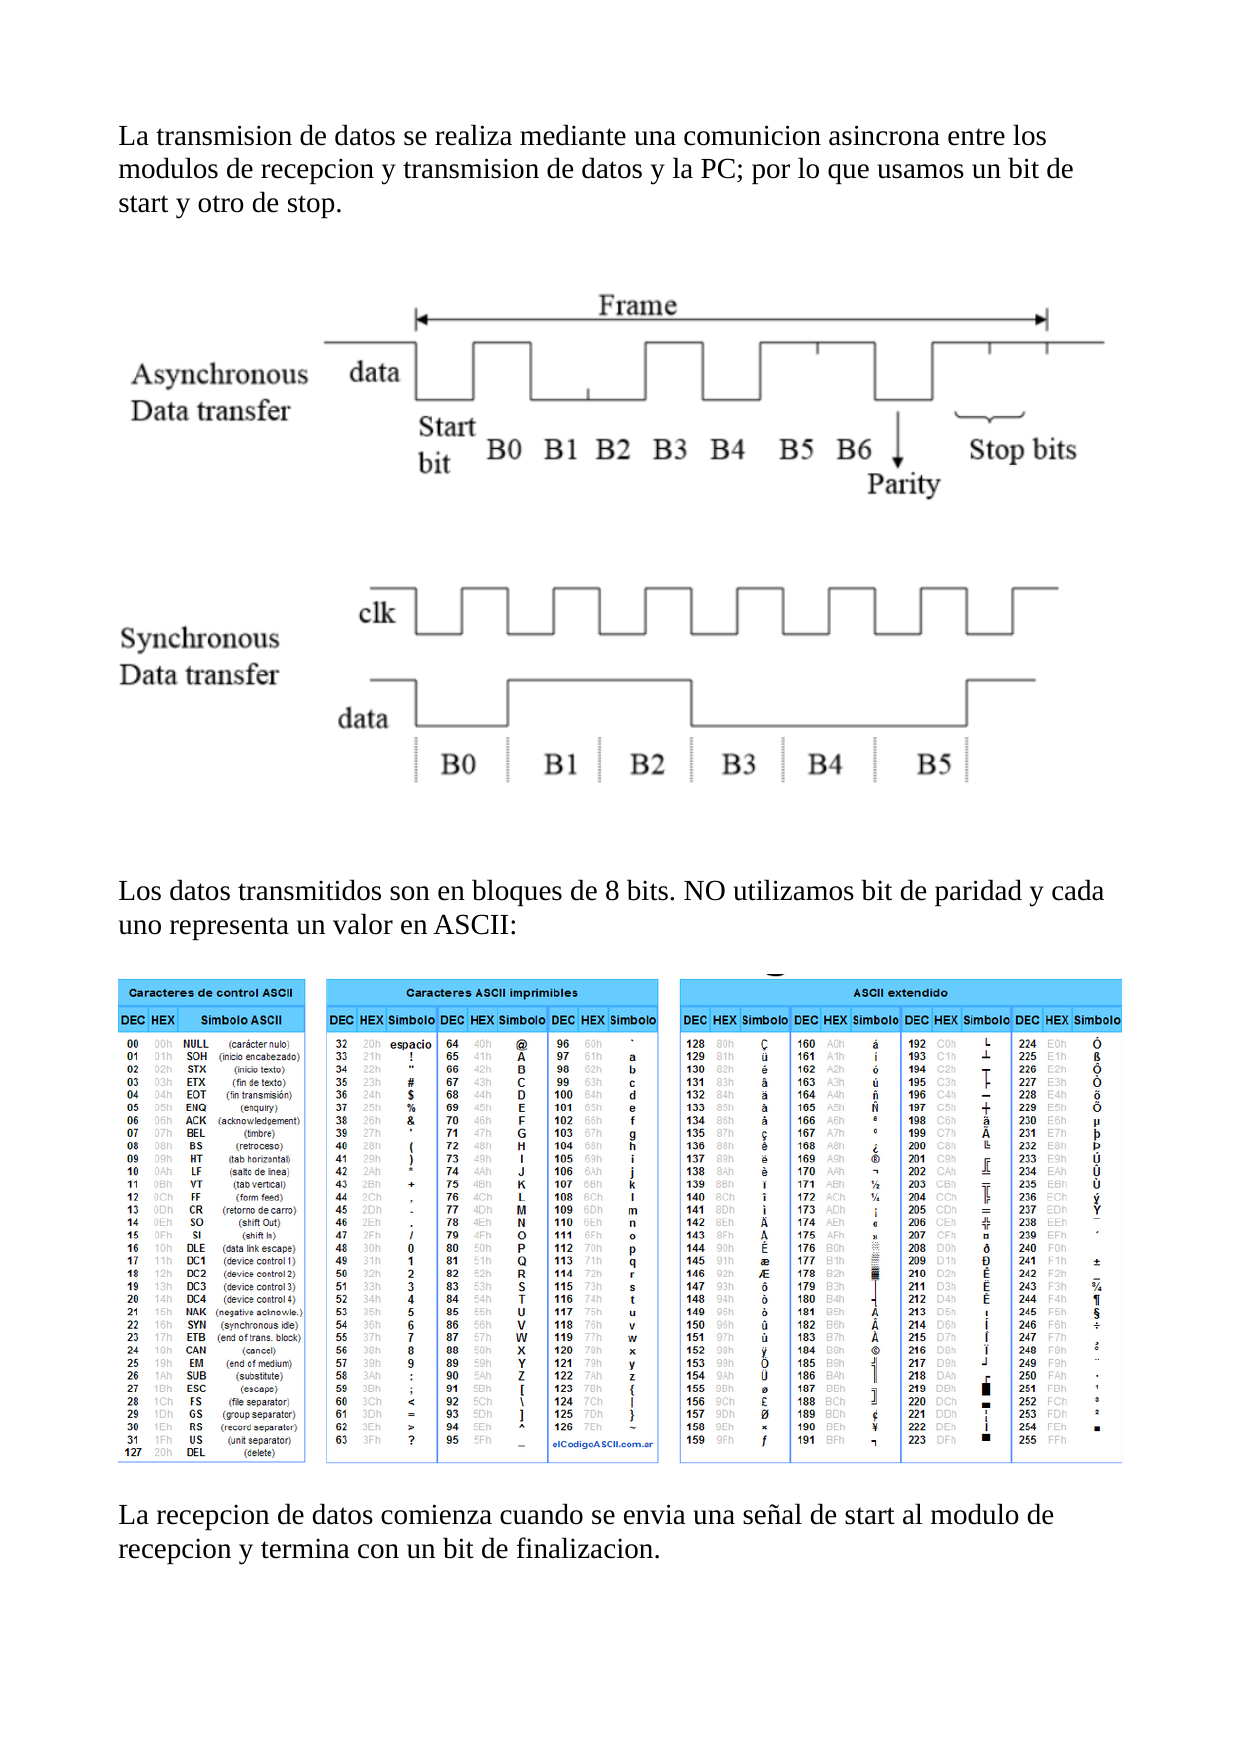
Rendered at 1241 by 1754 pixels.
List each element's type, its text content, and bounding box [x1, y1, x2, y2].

picture [118, 974, 1123, 1464]
picture [118, 252, 1123, 807]
text La transmision de datos se realiza mediante una comunicion asincrona entre los modulos de recepcion y transmision de datos y la PC; por lo que usamos un bit de start y otro de stop. [118, 118, 1122, 219]
text La recepcion de datos comienza cuando se envia una señal de start al modulo de recepcion y termina con un bit de finalizacion. [118, 1497, 1122, 1564]
text Los datos transmitidos son en bloques de 8 bits. NO utilizamos bit de paridad y cada uno representa un valor en ASCII: [118, 873, 1122, 941]
